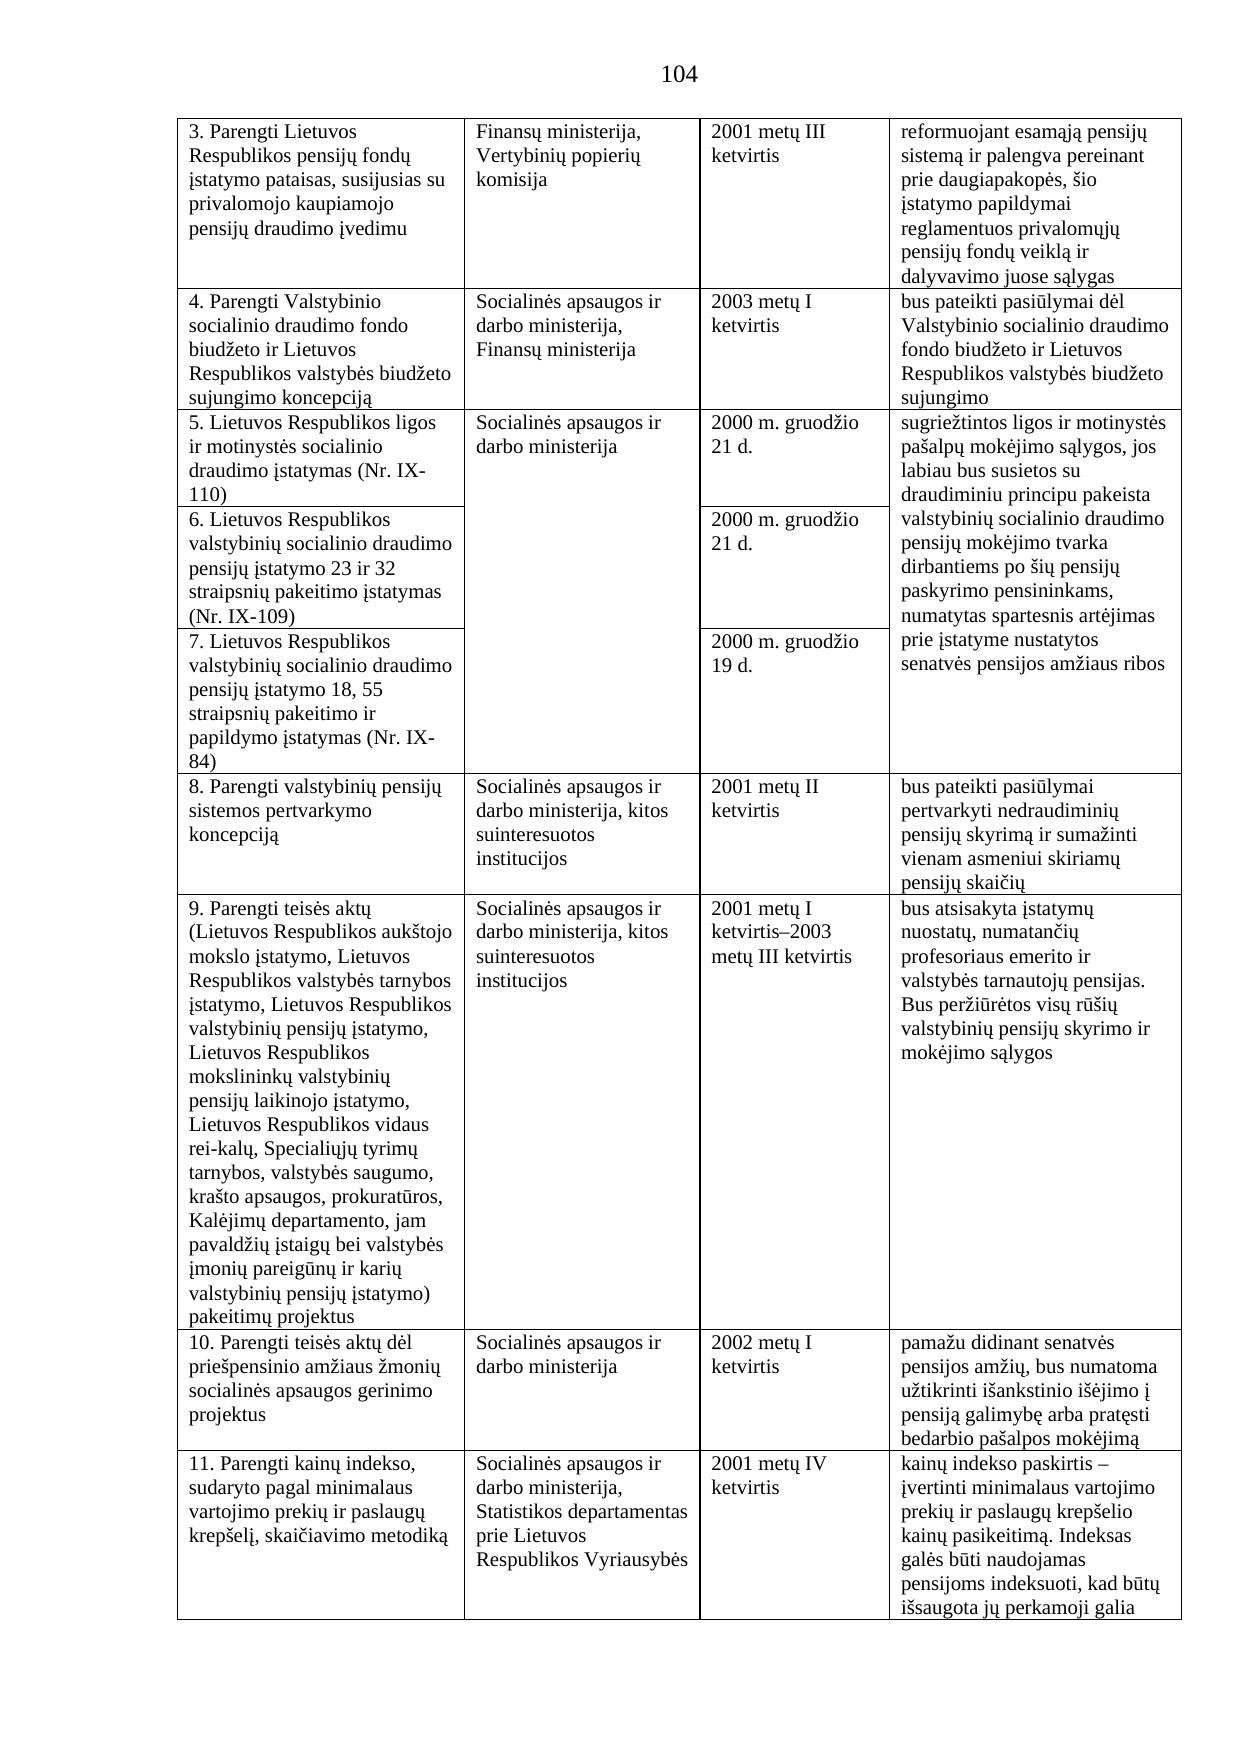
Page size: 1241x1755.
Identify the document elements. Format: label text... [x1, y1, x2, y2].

table_cell pamažu didinant senatvės pensijos amžių, bus numatoma užtikrinti išankstinio išėjimo į pensiją galimybę arba pratęsti bedarbio pašalpos mokėjimą [890, 1330, 1181, 1450]
table_cell 2002 metų I ketvirtis [701, 1330, 889, 1450]
table_cell Socialinės apsaugos ir darbo ministerija [465, 1330, 699, 1450]
table_cell 8. Parengti valstybinių pensijų sistemos pertvarkymo koncepciją [178, 774, 464, 894]
table_cell bus pateikti pasiūlymai pertvarkyti nedraudiminių pensijų skyrimą ir sumažinti vienam asmeniui skiriamų pensijų skaičių [890, 774, 1181, 894]
table_cell 3. Parengti Lietuvos Respublikos pensijų fondų įstatymo pataisas, susijusias su privalomojo kaupiamojo pensijų draudimo įvedimu [178, 119, 464, 288]
table_cell Socialinės apsaugos ir darbo ministerija, kitos suinteresuotos institucijos [465, 774, 699, 894]
table_cell 2000 m. gruodžio 21 d. [701, 507, 889, 628]
table_cell 4. Parengti Valstybinio socialinio draudimo fondo biudžeto ir Lietuvos Respublikos valstybės biudžeto sujungimo koncepciją [178, 289, 464, 409]
table_cell 2001 metų I ketvirtis–2003 metų III ketvirtis [701, 895, 889, 1328]
table_cell 2001 metų III ketvirtis [701, 119, 889, 288]
table_cell 10. Parengti teisės aktų dėl priešpensinio amžiaus žmonių socialinės apsaugos gerinimo projektus [178, 1330, 464, 1450]
table_cell bus pateikti pasiūlymai dėl Valstybinio socialinio draudimo fondo biudžeto ir Lietuvos Respublikos valstybės biudžeto sujungimo [890, 289, 1181, 409]
table_cell 2000 m. gruodžio 21 d. [701, 410, 889, 506]
table_cell 9. Parengti teisės aktų (Lietuvos Respublikos aukštojo mokslo įstatymo, Lietuvos Respublikos valstybės tarnybos įstatymo, Lietuvos Respublikos valstybinių pensijų įstatymo, Lietuvos Respublikos mokslininkų valstybinių pensijų laikinojo įstatymo, Lietuvos Respublikos vidaus rei-kalų, Specialiųjų tyrimų tarnybos, valstybės saugumo, krašto apsaugos, prokuratūros, Kalėjimų departamento, jam pavaldžių įstaigų bei valstybės įmonių pareigūnų ir karių valstybinių pensijų įstatymo) pakeitimų projektus [178, 895, 464, 1328]
table_cell Socialinės apsaugos ir darbo ministerija [465, 410, 699, 773]
table_cell 7. Lietuvos Respublikos valstybinių socialinio draudimo pensijų įstatymo 18, 55 straipsnių pakeitimo ir papildymo įstatymas (Nr. IX-84) [178, 629, 464, 773]
table_cell reformuojant esamąją pensijų sistemą ir palengva pereinant prie daugiapakopės, šio įstatymo papildymai reglamentuos privalomųjų pensijų fondų veiklą ir dalyvavimo juose sąlygas [890, 119, 1181, 288]
table_cell 2001 metų IV ketvirtis [701, 1451, 889, 1619]
table_cell 2000 m. gruodžio 19 d. [701, 629, 889, 773]
table_cell 5. Lietuvos Respublikos ligos ir motinystės socialinio draudimo įstatymas (Nr. IX- 110) [178, 410, 464, 506]
table_cell 11. Parengti kainų indekso, sudaryto pagal minimalaus vartojimo prekių ir paslaugų krepšelį, skaičiavimo metodiką [178, 1451, 464, 1619]
table_cell kainų indekso paskirtis – įvertinti minimalaus vartojimo prekių ir paslaugų krepšelio kainų pasikeitimą. Indeksas galės būti naudojamas pensijoms indeksuoti, kad būtų išsaugota jų perkamoji galia [890, 1451, 1181, 1619]
table_cell 2003 metų I ketvirtis [701, 289, 889, 409]
table_cell bus atsisakyta įstatymų nuostatų, numatančių profesoriaus emerito ir valstybės tarnautojų pensijas. Bus peržiūrėtos visų rūšių valstybinių pensijų skyrimo ir mokėjimo sąlygos [890, 895, 1181, 1328]
table_cell Socialinės apsaugos ir darbo ministerija, kitos suinteresuotos institucijos [465, 895, 699, 1328]
table_cell Socialinės apsaugos ir darbo ministerija, Statistikos departamentas prie Lietuvos Respublikos Vyriausybės [465, 1451, 699, 1619]
table_cell Socialinės apsaugos ir darbo ministerija, Finansų ministerija [465, 289, 699, 409]
table_cell sugriežtintos ligos ir motinystės pašalpų mokėjimo sąlygos, jos labiau bus susietos su draudiminiu principu pakeista valstybinių socialinio draudimo pensijų mokėjimo tvarka dirbantiems po šių pensijų paskyrimo pensininkams, numatytas spartesnis artėjimas prie įstatyme nustatytos senatvės pensijos amžiaus ribos [890, 410, 1181, 773]
table_cell 2001 metų II ketvirtis [701, 774, 889, 894]
table_cell Finansų ministerija, Vertybinių popierių komisija [465, 119, 699, 288]
table_cell 6. Lietuvos Respublikos valstybinių socialinio draudimo pensijų įstatymo 23 ir 32 straipsnių pakeitimo įstatymas (Nr. IX-109) [178, 507, 464, 628]
